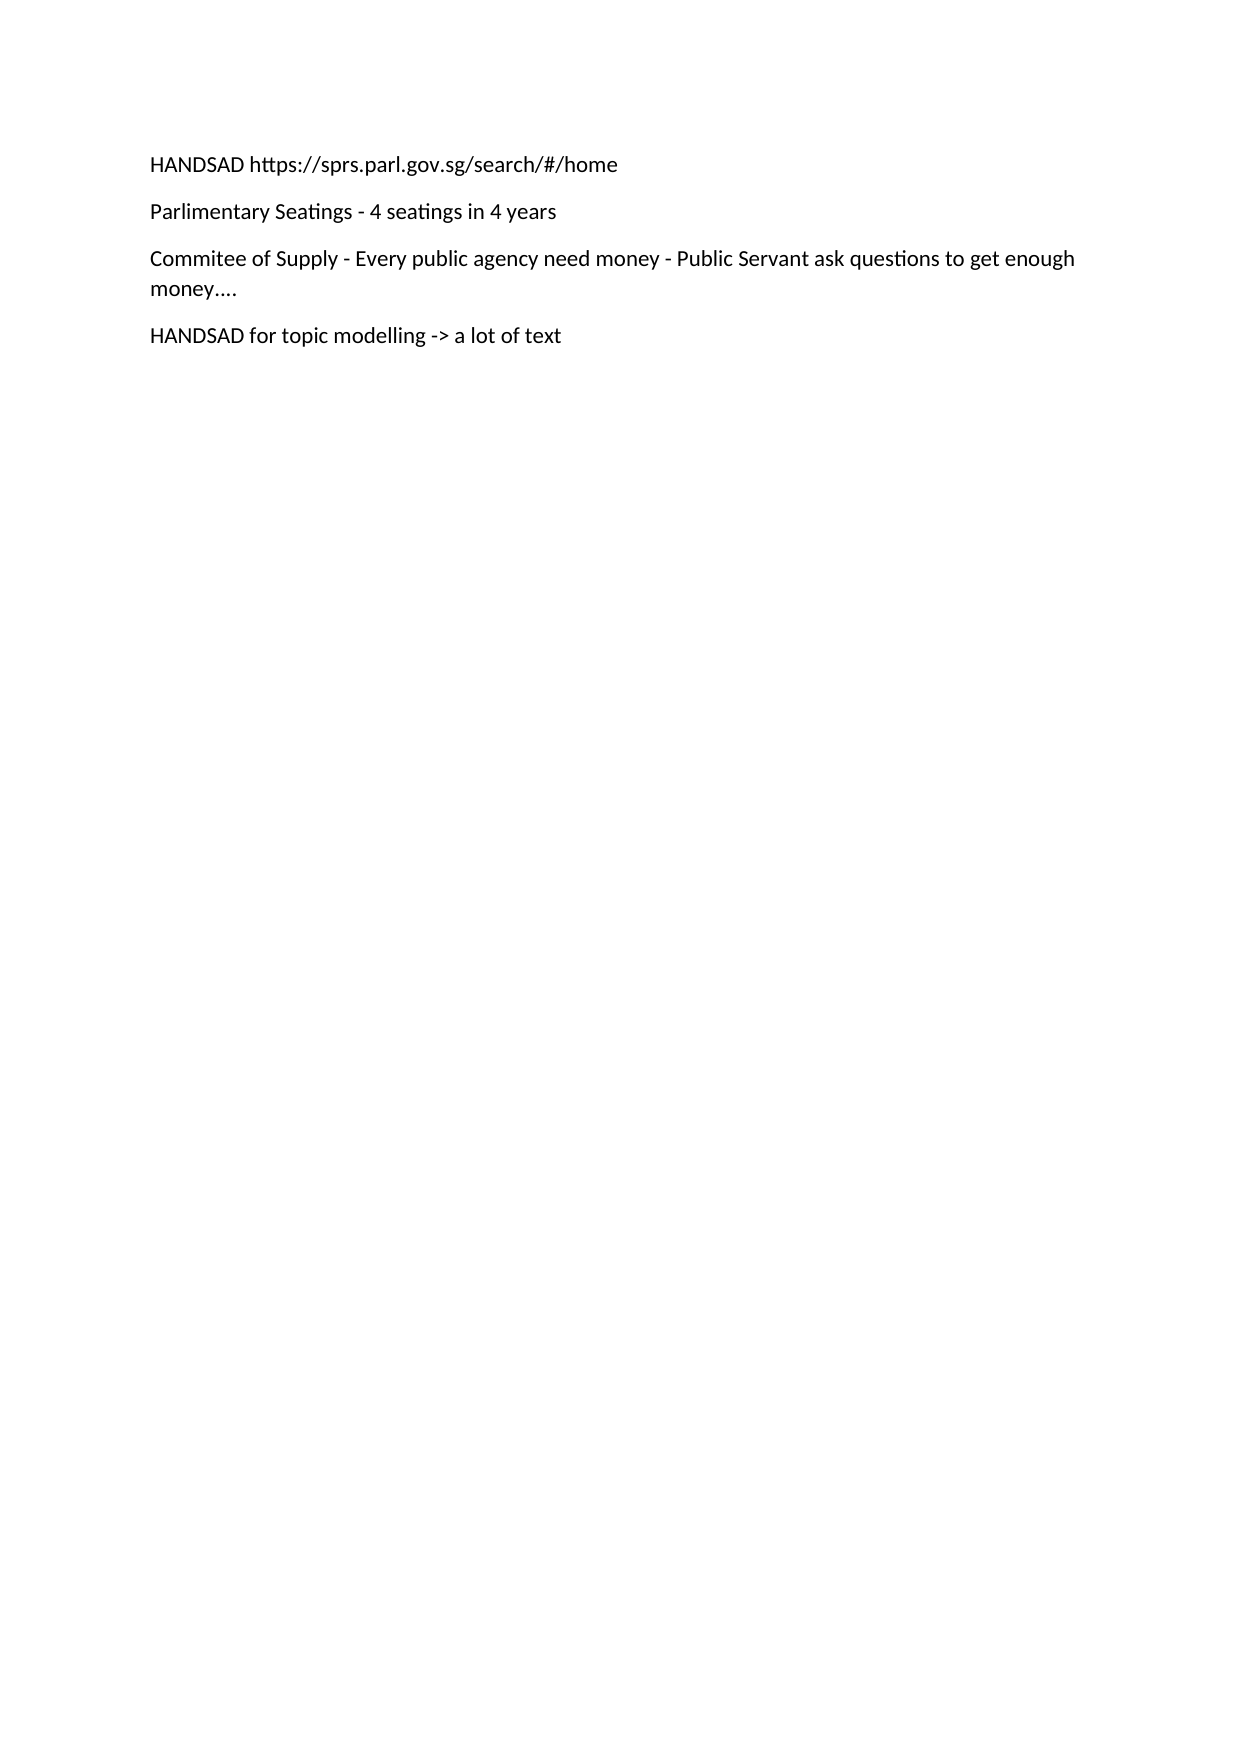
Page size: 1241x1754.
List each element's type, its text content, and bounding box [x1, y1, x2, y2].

text HANDSAD for topic modelling -> a lot of text [150, 321, 1090, 349]
text HANDSAD https://sprs.parl.gov.sg/search/#/home [150, 150, 1090, 178]
text Parlimentary Seatings - 4 seatings in 4 years [150, 197, 1090, 225]
text Commitee of Supply - Every public agency need money - Public Servant ask questions to get enough money.... [150, 244, 1090, 302]
